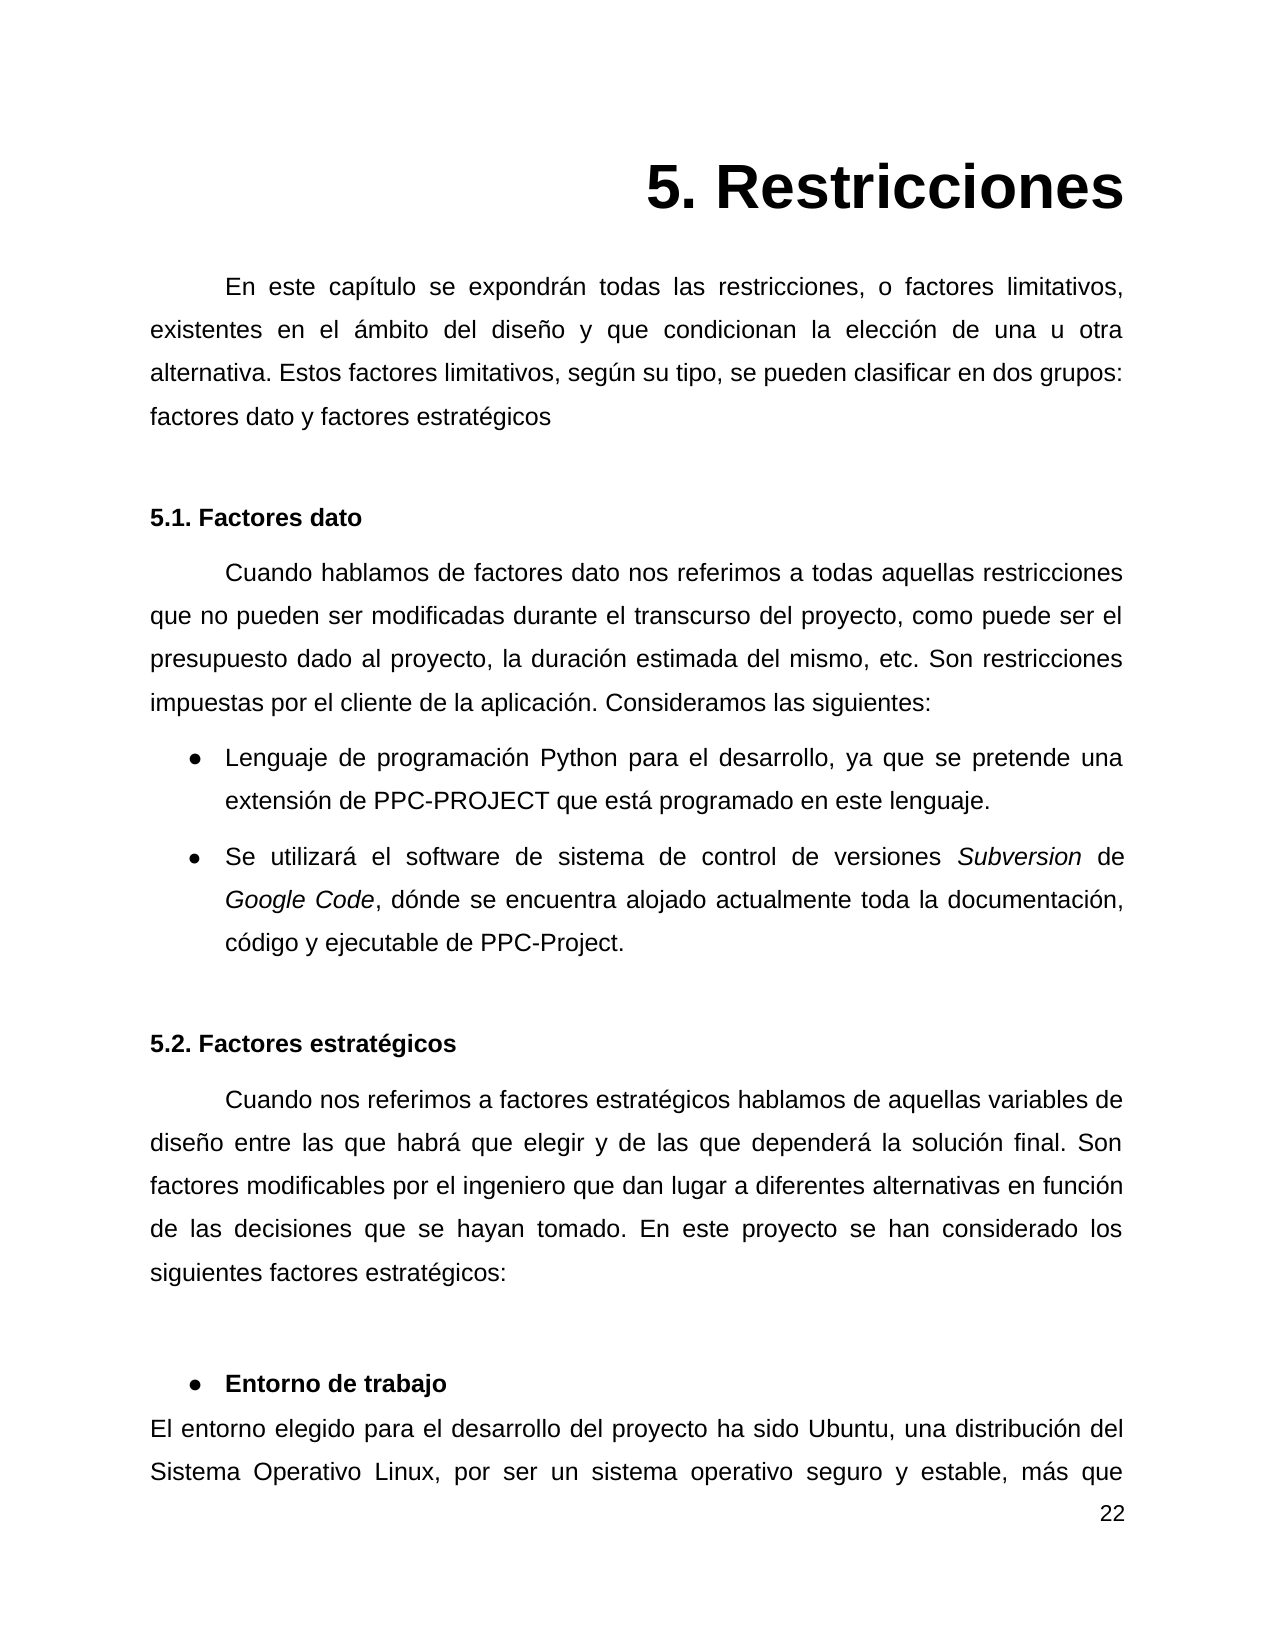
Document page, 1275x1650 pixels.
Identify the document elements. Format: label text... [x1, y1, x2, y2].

text En este capítulo se expondrán todas las restricciones, o factores limitativos, existentes en el ámbito del diseño y que condicionan la elección de una u otra alternativa. Estos factores limitativos, según su tipo, se pueden clasificar en dos grupos: factores dato y factores estratégicos [150, 272, 1125, 430]
list Lenguaje de programación Python para el desarrollo, ya que se pretende una extensión de PPC-PROJECT que está programado en este lenguaje. [187, 743, 1125, 815]
text El entorno elegido para el desarrollo del proyecto ha sido Ubuntu, una distribución del Sistema Operativo Linux, por ser un sistema operativo seguro y estable, más que [150, 1414, 1125, 1486]
list Se utilizará el software de sistema de control de versiones Subversion de Google Code, dónde se encuentra alojado actualmente toda la documentación, código y ejecutable de PPC-Project. [187, 842, 1125, 957]
text Cuando hablamos de factores dato nos referimos a todas aquellas restricciones que no pueden ser modificadas durante el transcurso del proyecto, como puede ser el presupuesto dado al proyecto, la duración estimada del mismo, etc. Son restricciones impuestas por el cliente de la aplicación. Consideramos las siguientes: [150, 558, 1125, 716]
text 5. Restricciones [150, 150, 1125, 222]
text 5.1. Factores dato [150, 503, 1125, 531]
list Entorno de trabajo [187, 1369, 1125, 1397]
text 5.2. Factores estratégicos [150, 1029, 1125, 1058]
text Cuando nos referimos a factores estratégicos hablamos de aquellas variables de diseño entre las que habrá que elegir y de las que dependerá la solución final. Son factores modificables por el ingeniero que dan lugar a diferentes alternativas en función de las decisiones que se hayan tomado. En este proyecto se han considerado los siguientes factores estratégicos: [150, 1085, 1125, 1286]
